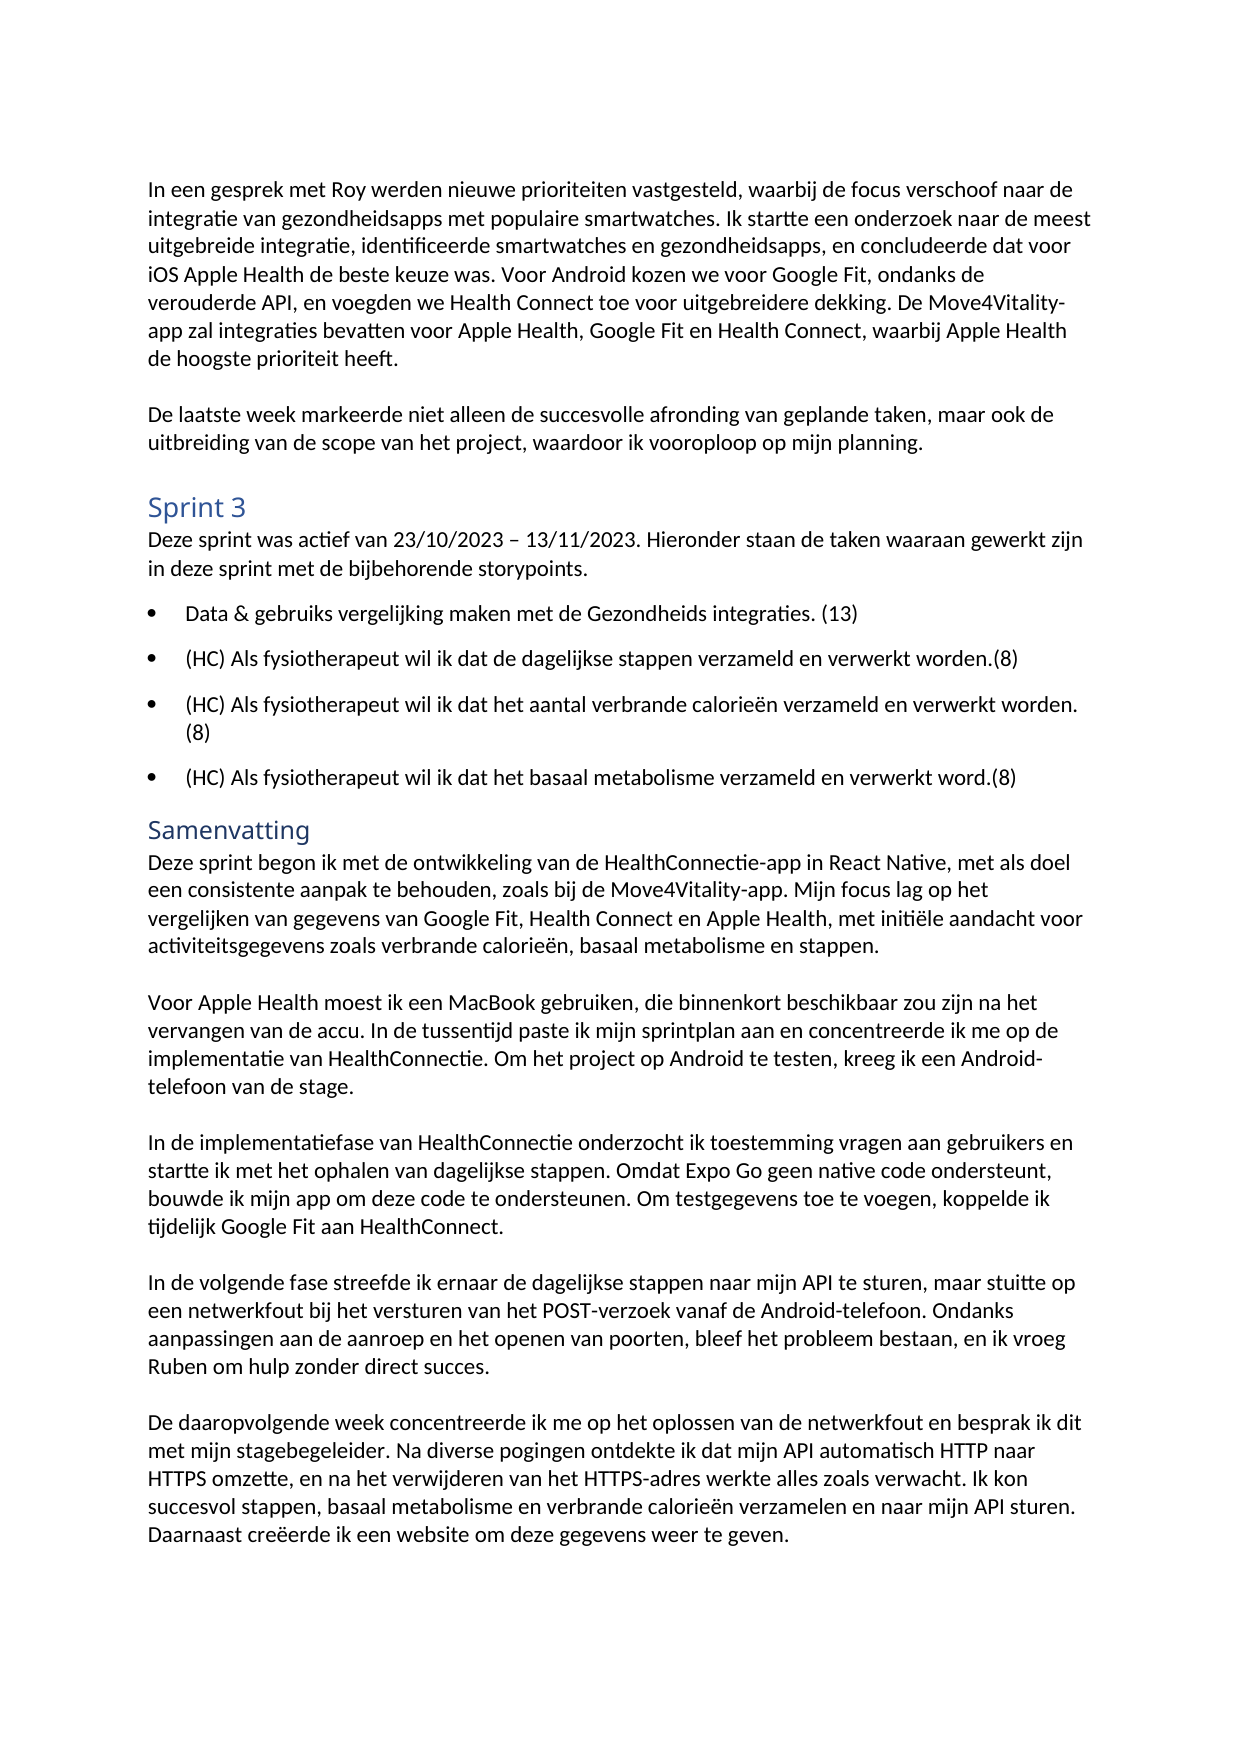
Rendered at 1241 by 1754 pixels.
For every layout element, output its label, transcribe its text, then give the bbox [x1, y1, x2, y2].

list (HC) Als fysiotherapeut wil ik dat het basaal metabolisme verzameld en verwerkt word.(8) [148, 763, 1093, 792]
list (HC) Als fysiotherapeut wil ik dat het aantal verbrande calorieën verzameld en verwerkt worden.(8) [148, 690, 1093, 746]
text Voor Apple Health moest ik een MacBook gebruiken, die binnenkort beschikbaar zou zijn na het vervangen van de accu. In de tussentijd paste ik mijn sprintplan aan en concentreerde ik me op de implementatie van HealthConnectie. Om het project op Android te testen, kreeg ik een Android-telefoon van de stage. [148, 988, 1093, 1100]
text De laatste week markeerde niet alleen de succesvolle afronding van geplande taken, maar ook de uitbreiding van de scope van het project, waardoor ik vooroploop op mijn planning. [148, 400, 1093, 456]
text Deze sprint begon ik met de ontwikkeling van de HealthConnectie-app in React Native, met als doel een consistente aanpak te behouden, zoals bij de Move4Vitality-app. Mijn focus lag op het vergelijken van gegevens van Google Fit, Health Connect en Apple Health, met initiële aandacht voor activiteitsgegevens zoals verbrande calorieën, basaal metabolisme en stappen. [148, 848, 1093, 960]
subtitle Samenvatting [148, 813, 1093, 847]
text Deze sprint was actief van 23/10/2023 – 13/11/2023. Hieronder staan de taken waaraan gewerkt zijn in deze sprint met de bijbehorende storypoints. [148, 526, 1093, 582]
text In een gesprek met Roy werden nieuwe prioriteiten vastgesteld, waarbij de focus verschoof naar de integratie van gezondheidsapps met populaire smartwatches. Ik startte een onderzoek naar de meest uitgebreide integratie, identificeerde smartwatches en gezondheidsapps, en concludeerde dat voor iOS Apple Health de beste keuze was. Voor Android kozen we voor Google Fit, ondanks de verouderde API, en voegden we Health Connect toe voor uitgebreidere dekking. De Move4Vitality-app zal integraties bevatten voor Apple Health, Google Fit en Health Connect, waarbij Apple Health de hoogste prioriteit heeft. [148, 176, 1093, 372]
subtitle Sprint 3 [148, 488, 1093, 525]
list (HC) Als fysiotherapeut wil ik dat de dagelijkse stappen verzameld en verwerkt worden.(8) [148, 644, 1093, 673]
text In de volgende fase streefde ik ernaar de dagelijkse stappen naar mijn API te sturen, maar stuitte op een netwerkfout bij het versturen van het POST-verzoek vanaf de Android-telefoon. Ondanks aanpassingen aan de aanroep en het openen van poorten, bleef het probleem bestaan, en ik vroeg Ruben om hulp zonder direct succes. [148, 1268, 1093, 1380]
list Data & gebruiks vergelijking maken met de Gezondheids integraties. (13) [148, 599, 1093, 627]
text In de implementatiefase van HealthConnectie onderzocht ik toestemming vragen aan gebruikers en startte ik met het ophalen van dagelijkse stappen. Omdat Expo Go geen native code ondersteunt, bouwde ik mijn app om deze code te ondersteunen. Om testgegevens toe te voegen, koppelde ik tijdelijk Google Fit aan HealthConnect. [148, 1128, 1093, 1240]
text De daaropvolgende week concentreerde ik me op het oplossen van de netwerkfout en besprak ik dit met mijn stagebegeleider. Na diverse pogingen ontdekte ik dat mijn API automatisch HTTP naar HTTPS omzette, en na het verwijderen van het HTTPS-adres werkte alles zoals verwacht. Ik kon succesvol stappen, basaal metabolisme en verbrande calorieën verzamelen en naar mijn API sturen. Daarnaast creëerde ik een website om deze gegevens weer te geven. [148, 1408, 1093, 1548]
